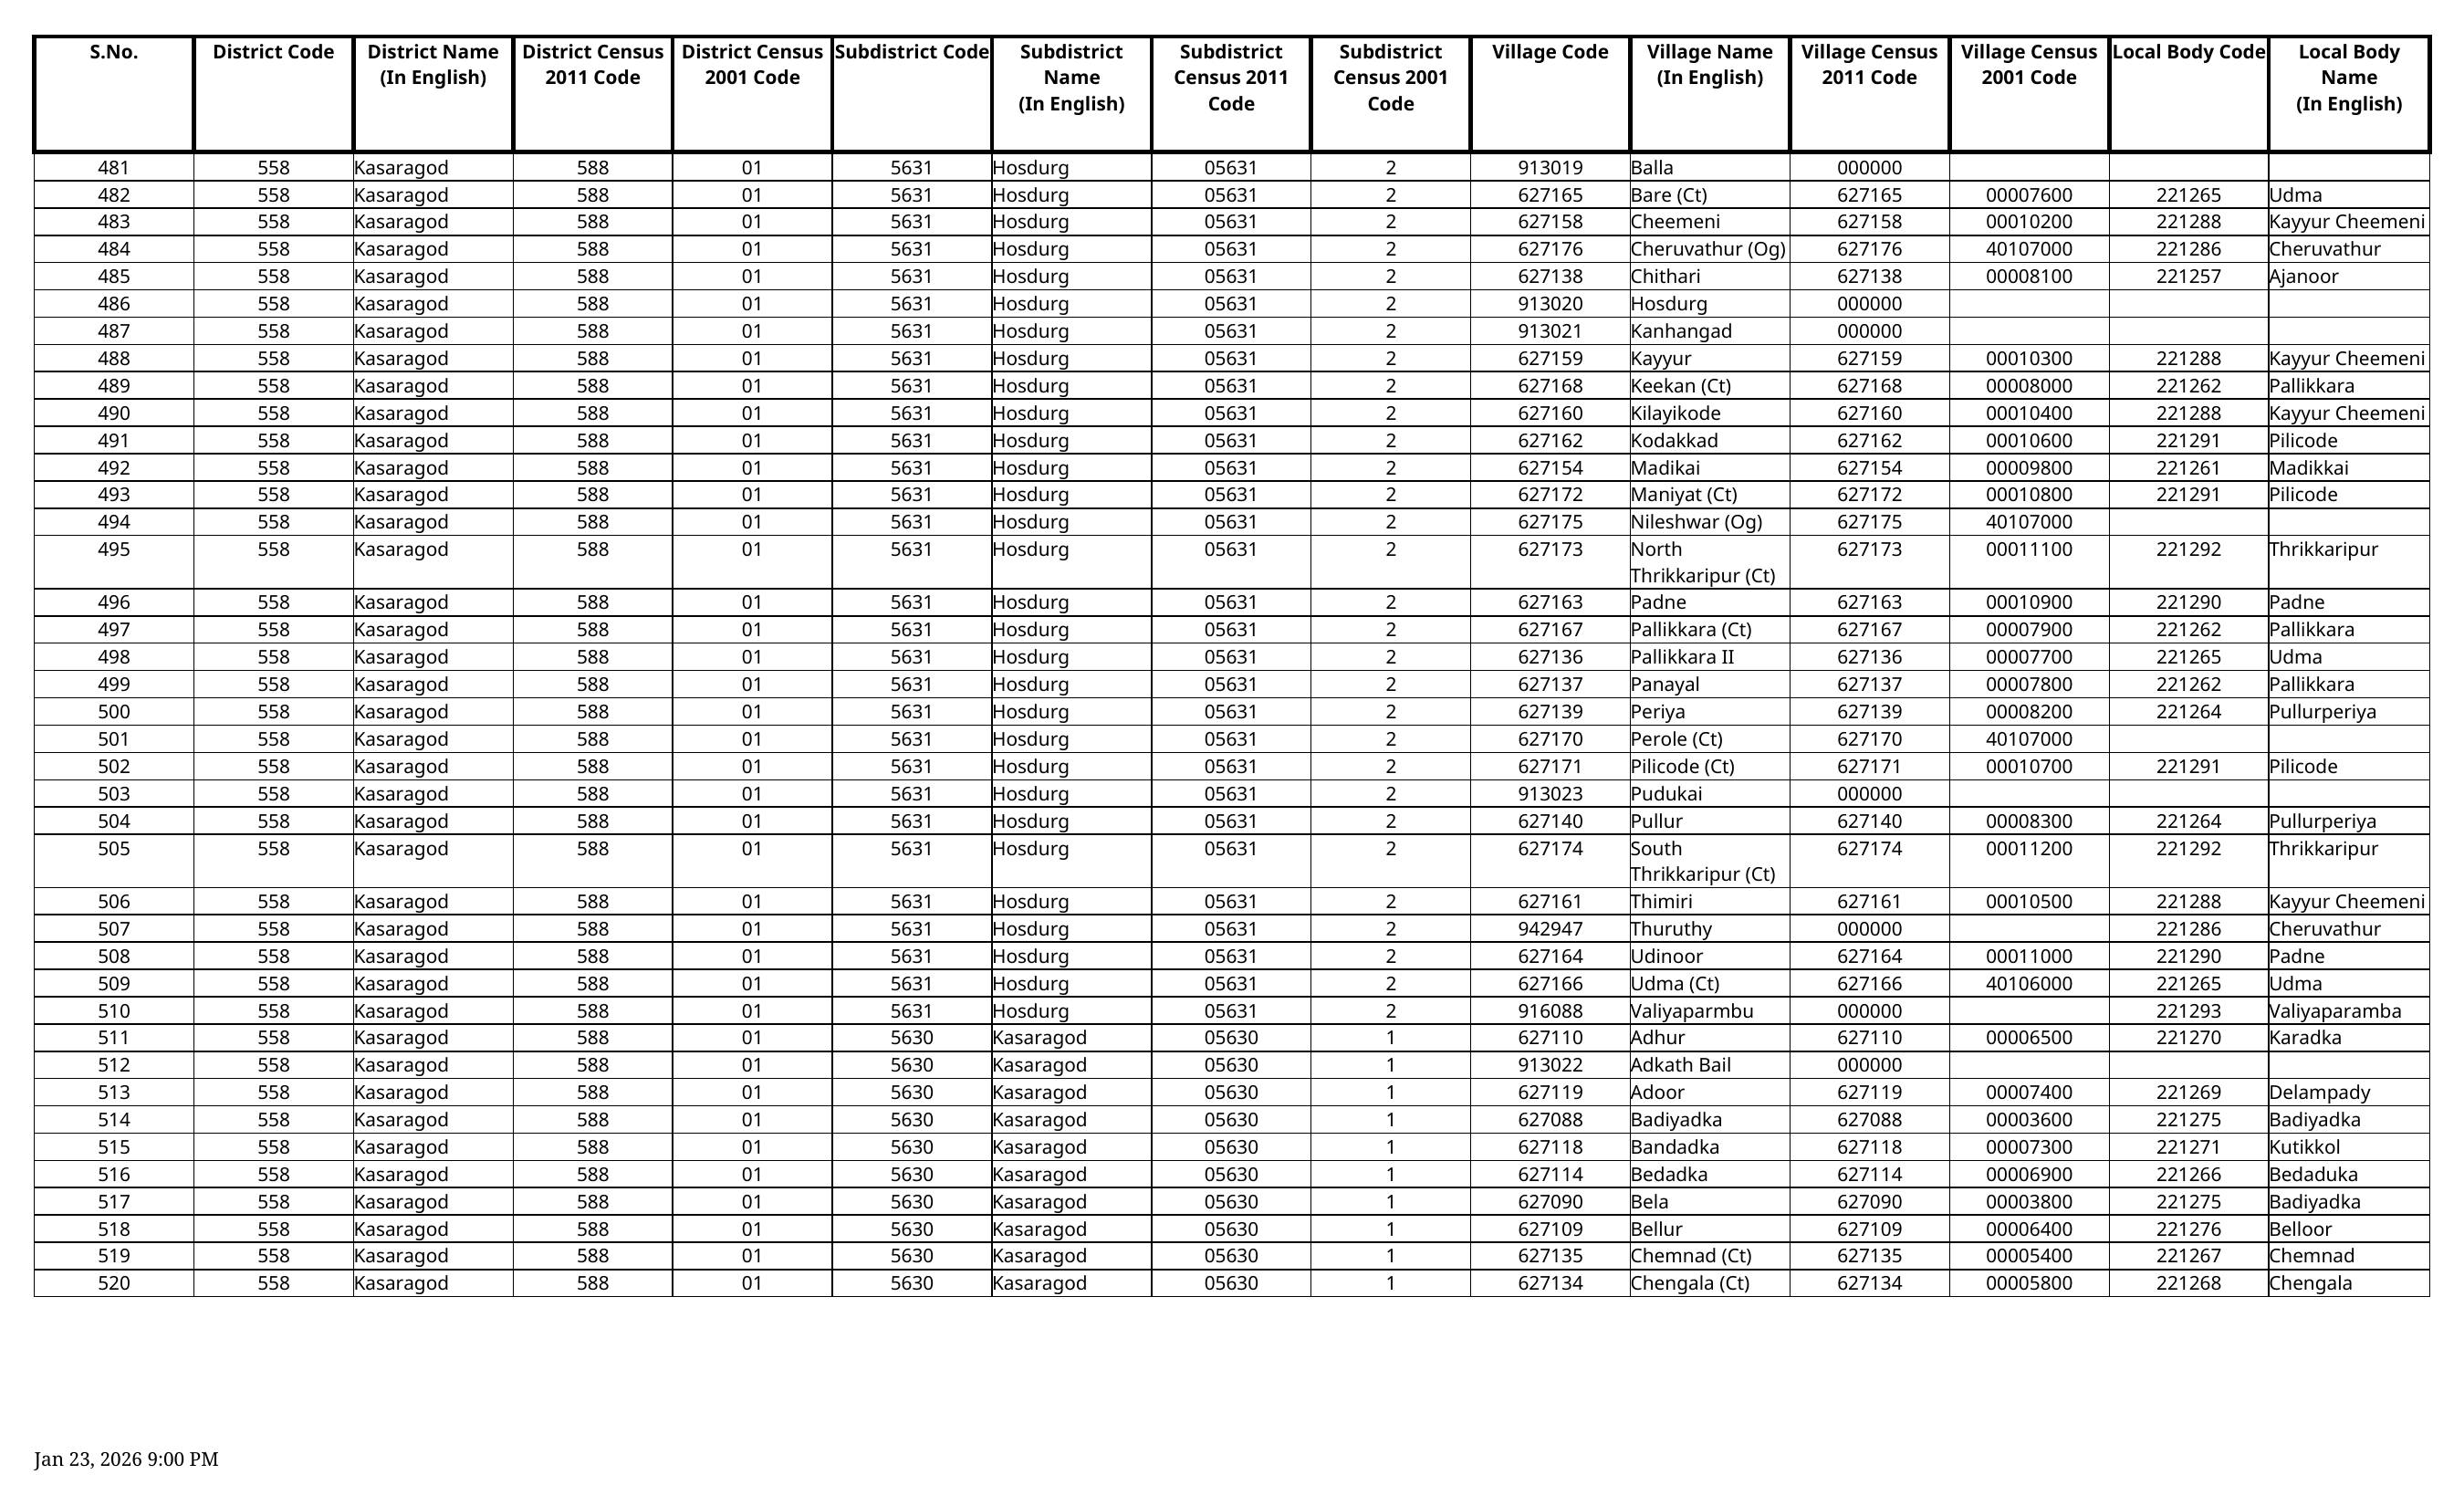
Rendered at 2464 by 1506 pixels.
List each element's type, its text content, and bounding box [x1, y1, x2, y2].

table_cell 627134 [1791, 1271, 1949, 1296]
table_cell Kasaragod [993, 1052, 1151, 1078]
table_cell Hosdurg [993, 509, 1151, 535]
table_cell Kasaragod [354, 1216, 513, 1241]
table_cell Udma [2270, 970, 2429, 996]
table_header 497 [35, 617, 193, 643]
table_cell Chemnad [2270, 1243, 2429, 1269]
table_cell Pilicode [2270, 427, 2429, 453]
table_cell 558 [194, 536, 353, 588]
table_cell 01 [673, 290, 831, 317]
table_cell 00010800 [1950, 482, 2109, 507]
table_cell Hosdurg [993, 808, 1151, 833]
table_cell 627161 [1791, 888, 1949, 914]
table_cell 558 [194, 236, 353, 262]
table_cell 913023 [1471, 780, 1630, 806]
table_cell 00008100 [1950, 263, 2109, 289]
table_cell Hosdurg [993, 998, 1151, 1023]
table_cell 00010300 [1950, 345, 2109, 371]
table_cell 221266 [2110, 1161, 2268, 1187]
table_header 496 [35, 590, 193, 615]
table_cell 5631 [833, 236, 991, 262]
table_cell 01 [673, 671, 831, 697]
table_cell 588 [514, 998, 672, 1023]
table_cell 558 [194, 590, 353, 615]
table_cell 5630 [833, 1271, 991, 1296]
table_cell Cheruvathur [2270, 236, 2429, 262]
table_cell 627167 [1471, 617, 1630, 643]
table_cell Kasaragod [354, 970, 513, 996]
table_cell Hosdurg [993, 290, 1151, 317]
table_cell 221291 [2110, 482, 2268, 507]
table_cell Kayyur Cheemeni [2270, 888, 2429, 914]
table_cell Adoor [1631, 1079, 1790, 1105]
table_cell 05631 [1153, 998, 1310, 1023]
table_cell 05631 [1153, 590, 1310, 615]
table_cell 01 [673, 1079, 831, 1105]
table_header 494 [35, 509, 193, 535]
table_cell [2270, 318, 2429, 344]
table_cell Hosdurg [993, 154, 1151, 180]
table_header 498 [35, 643, 193, 670]
table_cell 01 [673, 455, 831, 480]
table_cell 221262 [2110, 617, 2268, 643]
table_cell 1 [1311, 1052, 1470, 1078]
table_cell 00006400 [1950, 1216, 2109, 1241]
table_cell 01 [673, 345, 831, 371]
table_cell Hosdurg [993, 726, 1151, 751]
table_cell 000000 [1791, 318, 1949, 344]
table_cell [35, 562, 193, 588]
table_cell Kasaragod [354, 372, 513, 398]
table_cell Cheruvathur (Og) [1631, 236, 1790, 262]
table_cell Bellur [1631, 1216, 1790, 1241]
table_cell [2110, 780, 2268, 806]
table_cell 558 [194, 970, 353, 996]
table_cell North Thrikkaripur (Ct) [1631, 536, 1790, 588]
table_cell 221264 [2110, 808, 2268, 833]
table_cell Kasaragod [354, 671, 513, 697]
table_cell 558 [194, 835, 353, 887]
table_cell 2 [1311, 753, 1470, 779]
table_cell 558 [194, 1243, 353, 1269]
table_cell Kanhangad [1631, 318, 1790, 344]
table_cell 221290 [2110, 943, 2268, 968]
table_cell 05631 [1153, 698, 1310, 725]
table_cell 627154 [1471, 455, 1630, 480]
table_cell 2 [1311, 888, 1470, 914]
table_cell 558 [194, 209, 353, 235]
table_header 513 [35, 1079, 193, 1105]
table_header 499 [35, 671, 193, 697]
table_cell Madikkai [2270, 455, 2429, 480]
table_cell 5631 [833, 209, 991, 235]
table_cell 000000 [1791, 290, 1949, 317]
table_cell 627119 [1471, 1079, 1630, 1105]
table_cell 221262 [2110, 671, 2268, 697]
table_cell 221292 [2110, 536, 2268, 588]
table_cell Kasaragod [354, 263, 513, 289]
table_cell Hosdurg [993, 482, 1151, 507]
table_cell 627139 [1471, 698, 1630, 725]
table_cell 627171 [1471, 753, 1630, 779]
table_cell 558 [194, 998, 353, 1023]
table_cell 627140 [1471, 808, 1630, 833]
table_header 512 [35, 1052, 193, 1078]
table_cell Hosdurg [993, 236, 1151, 262]
table_cell 627134 [1471, 1271, 1630, 1296]
table_cell Hosdurg [993, 753, 1151, 779]
table_cell Kasaragod [993, 1243, 1151, 1269]
table_header 484 [35, 236, 193, 262]
table_cell 05630 [1153, 1216, 1310, 1241]
table_cell 01 [673, 808, 831, 833]
table_cell Kasaragod [354, 590, 513, 615]
table_cell 221270 [2110, 1025, 2268, 1051]
table_cell 588 [514, 536, 672, 588]
table_header 493 [35, 482, 193, 507]
table_cell 5630 [833, 1188, 991, 1214]
table_cell Valiyaparmbu [1631, 998, 1790, 1023]
table_cell 00003600 [1950, 1106, 2109, 1133]
table_cell 221269 [2110, 1079, 2268, 1105]
table_cell 588 [514, 1188, 672, 1214]
table_cell 5631 [833, 998, 991, 1023]
table_cell 1 [1311, 1243, 1470, 1269]
table_cell Hosdurg [993, 372, 1151, 398]
table_cell 588 [514, 808, 672, 833]
table_cell 588 [514, 482, 672, 507]
table_cell 01 [673, 698, 831, 725]
table_cell 01 [673, 536, 831, 588]
table_cell Kayyur Cheemeni [2270, 345, 2429, 371]
table_cell 5631 [833, 780, 991, 806]
table_cell 558 [194, 1271, 353, 1296]
table_cell Kasaragod [354, 182, 513, 207]
table_cell 00008200 [1950, 698, 2109, 725]
table_cell 558 [194, 263, 353, 289]
table_cell 588 [514, 1271, 672, 1296]
table_cell Kasaragod [354, 1161, 513, 1187]
table_cell 05631 [1153, 888, 1310, 914]
table_header S.No. [37, 38, 192, 150]
table_cell 627166 [1791, 970, 1949, 996]
table_cell 558 [194, 698, 353, 725]
table_cell 627160 [1471, 400, 1630, 425]
table_cell Bare (Ct) [1631, 182, 1790, 207]
table_cell Hosdurg [1631, 290, 1790, 317]
table_cell 05631 [1153, 372, 1310, 398]
table_cell 05631 [1153, 509, 1310, 535]
table_cell 558 [194, 1025, 353, 1051]
table_cell 588 [514, 1243, 672, 1269]
table_cell 5631 [833, 509, 991, 535]
table_cell 558 [194, 1188, 353, 1214]
table_cell 05631 [1153, 455, 1310, 480]
table_header District Code [196, 38, 351, 150]
table_cell Adhur [1631, 1025, 1790, 1051]
table_cell 627110 [1791, 1025, 1949, 1051]
table_cell 5631 [833, 808, 991, 833]
table_cell Kasaragod [354, 1079, 513, 1105]
table_cell Hosdurg [993, 915, 1151, 941]
table_cell 40106000 [1950, 970, 2109, 996]
table_header 495 [35, 536, 193, 562]
table_cell 913021 [1471, 318, 1630, 344]
table_cell 05631 [1153, 780, 1310, 806]
table_cell Hosdurg [993, 455, 1151, 480]
table_cell 01 [673, 263, 831, 289]
table_cell 1 [1311, 1188, 1470, 1214]
table_cell 558 [194, 753, 353, 779]
table_cell 627174 [1791, 835, 1949, 887]
table_cell Kasaragod [993, 1079, 1151, 1105]
table_cell 627088 [1791, 1106, 1949, 1133]
table_cell 627159 [1791, 345, 1949, 371]
table_cell 588 [514, 318, 672, 344]
table_cell Cheruvathur [2270, 915, 2429, 941]
table_cell 588 [514, 372, 672, 398]
table_header 518 [35, 1216, 193, 1241]
table_cell 5631 [833, 726, 991, 751]
table_cell Kasaragod [354, 888, 513, 914]
table_cell 05631 [1153, 536, 1310, 588]
table_cell 221268 [2110, 1271, 2268, 1296]
table_cell Hosdurg [993, 780, 1151, 806]
table_cell 05631 [1153, 753, 1310, 779]
table_cell 5630 [833, 1134, 991, 1160]
table_cell 558 [194, 1079, 353, 1105]
table_cell Hosdurg [993, 943, 1151, 968]
table_cell 05631 [1153, 643, 1310, 670]
table_cell 627161 [1471, 888, 1630, 914]
table_cell 01 [673, 1052, 831, 1078]
table_cell [1950, 318, 2109, 344]
table_header 516 [35, 1161, 193, 1187]
table_cell 627088 [1471, 1106, 1630, 1133]
table_cell Kasaragod [354, 1134, 513, 1160]
table_header 508 [35, 943, 193, 968]
table_cell 2 [1311, 643, 1470, 670]
table_cell Hosdurg [993, 698, 1151, 725]
table_cell 2 [1311, 590, 1470, 615]
table_cell 00005400 [1950, 1243, 2109, 1269]
table_cell Hosdurg [993, 318, 1151, 344]
table_header 504 [35, 808, 193, 833]
table_header 502 [35, 753, 193, 779]
table_cell Kasaragod [354, 808, 513, 833]
table_cell 01 [673, 726, 831, 751]
table_cell 588 [514, 643, 672, 670]
table_cell 221286 [2110, 915, 2268, 941]
table_cell Kasaragod [354, 1188, 513, 1214]
table_header Subdistrict Code [834, 38, 990, 150]
table_cell Ajanoor [2270, 263, 2429, 289]
table_cell 558 [194, 1052, 353, 1078]
table_header District Census 2001 Code [674, 38, 830, 150]
table_cell Hosdurg [993, 617, 1151, 643]
table_header 481 [35, 154, 193, 180]
table_cell 627173 [1471, 536, 1630, 588]
table_cell Chengala [2270, 1271, 2429, 1296]
table_cell 942947 [1471, 915, 1630, 941]
table_cell 558 [194, 372, 353, 398]
table_cell 5631 [833, 482, 991, 507]
table_cell 00007700 [1950, 643, 2109, 670]
table_cell [2270, 780, 2429, 806]
table_cell 2 [1311, 290, 1470, 317]
table_cell 558 [194, 427, 353, 453]
table_cell 2 [1311, 617, 1470, 643]
table_cell 5631 [833, 970, 991, 996]
table_cell 221271 [2110, 1134, 2268, 1160]
table_cell 627168 [1471, 372, 1630, 398]
table_cell 588 [514, 590, 672, 615]
table_cell 00010900 [1950, 590, 2109, 615]
table_cell Thimiri [1631, 888, 1790, 914]
table_cell 1 [1311, 1079, 1470, 1105]
table_cell 627160 [1791, 400, 1949, 425]
table_header Village Name (In English) [1633, 38, 1788, 150]
table_cell Padne [2270, 590, 2429, 615]
table_cell Bandadka [1631, 1134, 1790, 1160]
table_cell 5631 [833, 345, 991, 371]
table_cell Delampady [2270, 1079, 2429, 1105]
table_cell 627137 [1471, 671, 1630, 697]
table_cell Badiyadka [2270, 1106, 2429, 1133]
table_cell 588 [514, 345, 672, 371]
table_cell 01 [673, 236, 831, 262]
table_cell 221267 [2110, 1243, 2268, 1269]
table_cell 588 [514, 1025, 672, 1051]
table_cell 627158 [1471, 209, 1630, 235]
table_cell 5631 [833, 617, 991, 643]
table_cell Kasaragod [354, 780, 513, 806]
table_cell 627109 [1791, 1216, 1949, 1241]
table_cell Kayyur [1631, 345, 1790, 371]
table_cell 221264 [2110, 698, 2268, 725]
table_cell Kayyur Cheemeni [2270, 400, 2429, 425]
table_cell 588 [514, 780, 672, 806]
table_cell 588 [514, 236, 672, 262]
table_cell 2 [1311, 698, 1470, 725]
table_cell 5631 [833, 182, 991, 207]
table_cell 01 [673, 400, 831, 425]
table_cell Kasaragod [354, 427, 513, 453]
table_cell 627165 [1471, 182, 1630, 207]
table_cell 558 [194, 643, 353, 670]
table_cell Udinoor [1631, 943, 1790, 968]
table_cell 558 [194, 154, 353, 180]
table_cell 2 [1311, 780, 1470, 806]
table_cell 627165 [1791, 182, 1949, 207]
table_cell 588 [514, 943, 672, 968]
table_cell Adkath Bail [1631, 1052, 1790, 1078]
table_cell 00011100 [1950, 536, 2109, 588]
table_cell Cheemeni [1631, 209, 1790, 235]
table_cell South Thrikkaripur (Ct) [1631, 835, 1790, 887]
table_cell 558 [194, 455, 353, 480]
table_cell 627154 [1791, 455, 1949, 480]
table_cell 2 [1311, 536, 1470, 588]
table_cell 627135 [1471, 1243, 1630, 1269]
table_cell 627174 [1471, 835, 1630, 887]
table_cell 558 [194, 509, 353, 535]
table_cell Badiyadka [1631, 1106, 1790, 1133]
table_header District Census 2011 Code [516, 38, 671, 150]
table_cell 05631 [1153, 236, 1310, 262]
table_cell 5631 [833, 427, 991, 453]
table_cell [1950, 1052, 2109, 1078]
table_cell 221291 [2110, 753, 2268, 779]
table_cell 01 [673, 1161, 831, 1187]
table_cell 5630 [833, 1052, 991, 1078]
table_cell Padne [1631, 590, 1790, 615]
table_cell 588 [514, 1161, 672, 1187]
table_cell 01 [673, 182, 831, 207]
table_cell Hosdurg [993, 590, 1151, 615]
table_cell Karadka [2270, 1025, 2429, 1051]
table_cell Pallikkara [2270, 671, 2429, 697]
table_cell 558 [194, 1216, 353, 1241]
table_cell 00010200 [1950, 209, 2109, 235]
table_cell 05631 [1153, 671, 1310, 697]
table_cell 627136 [1791, 643, 1949, 670]
table_header 505 [35, 835, 193, 861]
table_cell 01 [673, 1243, 831, 1269]
table_cell 2 [1311, 455, 1470, 480]
table_cell 2 [1311, 726, 1470, 751]
table_cell 01 [673, 617, 831, 643]
table_cell Belloor [2270, 1216, 2429, 1241]
table_cell 01 [673, 427, 831, 453]
table_header 482 [35, 182, 193, 207]
table_cell 00003800 [1950, 1188, 2109, 1214]
table_cell Kasaragod [354, 643, 513, 670]
table_cell 627118 [1791, 1134, 1949, 1160]
table_header 489 [35, 372, 193, 398]
table_header Subdistrict Census 2001 Code [1313, 38, 1468, 150]
table_cell 627137 [1791, 671, 1949, 697]
table_cell 588 [514, 182, 672, 207]
table_cell 627109 [1471, 1216, 1630, 1241]
table_header 486 [35, 290, 193, 317]
table_cell 627090 [1791, 1188, 1949, 1214]
table_cell 40107000 [1950, 509, 2109, 535]
table_cell 627176 [1791, 236, 1949, 262]
table_cell 627090 [1471, 1188, 1630, 1214]
table_cell 627138 [1471, 263, 1630, 289]
table_cell 627164 [1471, 943, 1630, 968]
table_header Village Census 2011 Code [1792, 38, 1947, 150]
table_cell 5630 [833, 1216, 991, 1241]
table_cell 558 [194, 1106, 353, 1133]
table_cell 588 [514, 915, 672, 941]
table_cell 01 [673, 209, 831, 235]
table_cell Pilicode (Ct) [1631, 753, 1790, 779]
table_cell 558 [194, 290, 353, 317]
table_cell Hosdurg [993, 209, 1151, 235]
table_cell Maniyat (Ct) [1631, 482, 1790, 507]
table_cell Chengala (Ct) [1631, 1271, 1790, 1296]
table_cell 221261 [2110, 455, 2268, 480]
table_cell Pudukai [1631, 780, 1790, 806]
table_cell Periya [1631, 698, 1790, 725]
table_cell 05631 [1153, 154, 1310, 180]
table_cell 01 [673, 998, 831, 1023]
table_cell 00010600 [1950, 427, 2109, 453]
table_cell 558 [194, 482, 353, 507]
table_cell 05631 [1153, 400, 1310, 425]
table_cell 01 [673, 1025, 831, 1051]
table_cell 01 [673, 643, 831, 670]
table_cell [2270, 1052, 2429, 1078]
table_cell 1 [1311, 1271, 1470, 1296]
table_cell Hosdurg [993, 888, 1151, 914]
table_cell [2270, 726, 2429, 751]
table_cell 00008300 [1950, 808, 2109, 833]
table_cell 588 [514, 753, 672, 779]
table_header 520 [35, 1271, 193, 1296]
table_cell 2 [1311, 236, 1470, 262]
table_cell Kasaragod [354, 835, 513, 887]
table_cell Kasaragod [993, 1188, 1151, 1214]
table_header Local Body Name (In English) [2271, 38, 2427, 150]
table_cell 05630 [1153, 1161, 1310, 1187]
table_cell [35, 861, 193, 887]
table_cell 588 [514, 427, 672, 453]
table_cell 5630 [833, 1079, 991, 1105]
table_cell 913019 [1471, 154, 1630, 180]
table_cell 588 [514, 290, 672, 317]
table_cell Udma [2270, 182, 2429, 207]
table_cell [1950, 998, 2109, 1023]
table_cell 05631 [1153, 318, 1310, 344]
table_cell 588 [514, 970, 672, 996]
table_cell [2270, 290, 2429, 317]
table_cell 00007900 [1950, 617, 2109, 643]
table_header 492 [35, 455, 193, 480]
table_cell 588 [514, 698, 672, 725]
table_cell 627163 [1471, 590, 1630, 615]
table_header 490 [35, 400, 193, 425]
table_cell 01 [673, 372, 831, 398]
table_cell Udma [2270, 643, 2429, 670]
table_cell 627172 [1791, 482, 1949, 507]
table_cell 05630 [1153, 1025, 1310, 1051]
table_cell Hosdurg [993, 263, 1151, 289]
table_cell 627170 [1471, 726, 1630, 751]
table_cell [1950, 290, 2109, 317]
table_cell 588 [514, 888, 672, 914]
table_cell Kayyur Cheemeni [2270, 209, 2429, 235]
table_cell Udma (Ct) [1631, 970, 1790, 996]
table_cell Kasaragod [993, 1161, 1151, 1187]
table_cell Hosdurg [993, 970, 1151, 996]
table_header 483 [35, 209, 193, 235]
table_cell Pallikkara [2270, 372, 2429, 398]
table_cell Kutikkol [2270, 1134, 2429, 1160]
table_cell 221288 [2110, 209, 2268, 235]
table_cell Chemnad (Ct) [1631, 1243, 1790, 1269]
table_cell [2270, 154, 2429, 180]
table_cell Hosdurg [993, 400, 1151, 425]
table_cell 01 [673, 318, 831, 344]
table_cell 5631 [833, 318, 991, 344]
table_cell 05631 [1153, 263, 1310, 289]
table_cell 5631 [833, 400, 991, 425]
table_cell 221291 [2110, 427, 2268, 453]
table_cell Bedaduka [2270, 1161, 2429, 1187]
table_cell 01 [673, 915, 831, 941]
table_cell 2 [1311, 345, 1470, 371]
table_header 487 [35, 318, 193, 344]
table_cell Hosdurg [993, 671, 1151, 697]
table_cell 1 [1311, 1216, 1470, 1241]
table_cell Thrikkaripur [2270, 835, 2429, 887]
table_cell Kasaragod [354, 1243, 513, 1269]
table_cell 5630 [833, 1106, 991, 1133]
table_cell Valiyaparamba [2270, 998, 2429, 1023]
table_cell [1950, 915, 2109, 941]
table_cell 5631 [833, 888, 991, 914]
table_cell 000000 [1791, 915, 1949, 941]
table_cell 2 [1311, 808, 1470, 833]
table_cell 588 [514, 835, 672, 887]
table_cell 05630 [1153, 1079, 1310, 1105]
table_cell 00006900 [1950, 1161, 2109, 1187]
table_cell 558 [194, 888, 353, 914]
table_cell Kasaragod [354, 617, 513, 643]
table_cell 221262 [2110, 372, 2268, 398]
table_cell 5631 [833, 698, 991, 725]
table_cell 221288 [2110, 400, 2268, 425]
table_header 517 [35, 1188, 193, 1214]
table_cell Kilayikode [1631, 400, 1790, 425]
table_cell 221275 [2110, 1106, 2268, 1133]
table_cell 5631 [833, 290, 991, 317]
table_cell 221265 [2110, 970, 2268, 996]
table_cell 558 [194, 400, 353, 425]
table_cell 627173 [1791, 536, 1949, 588]
table_cell 2 [1311, 509, 1470, 535]
table_header 510 [35, 998, 193, 1023]
table_cell 916088 [1471, 998, 1630, 1023]
table_cell 01 [673, 835, 831, 887]
table_cell 000000 [1791, 780, 1949, 806]
table_cell 05631 [1153, 943, 1310, 968]
table_cell 000000 [1791, 1052, 1949, 1078]
table_cell 588 [514, 455, 672, 480]
table_cell 558 [194, 915, 353, 941]
table_cell 588 [514, 1106, 672, 1133]
table_cell 1 [1311, 1025, 1470, 1051]
table_cell [2110, 509, 2268, 535]
table_cell 221265 [2110, 643, 2268, 670]
table_cell 05631 [1153, 482, 1310, 507]
table_cell [2110, 1052, 2268, 1078]
table_cell 5631 [833, 455, 991, 480]
table_cell [1950, 154, 2109, 180]
table_cell 00005800 [1950, 1271, 2109, 1296]
table_cell Kasaragod [354, 455, 513, 480]
table_cell 40107000 [1950, 236, 2109, 262]
table_cell 627162 [1471, 427, 1630, 453]
table_cell 01 [673, 888, 831, 914]
table_cell Kasaragod [354, 998, 513, 1023]
table_cell 221290 [2110, 590, 2268, 615]
table_cell 627135 [1791, 1243, 1949, 1269]
table_cell Kasaragod [354, 482, 513, 507]
table_cell 00010500 [1950, 888, 2109, 914]
table_header 501 [35, 726, 193, 751]
table_header Subdistrict Name (In English) [994, 38, 1150, 150]
table_cell Kasaragod [354, 509, 513, 535]
table_cell 1 [1311, 1134, 1470, 1160]
table_cell 05630 [1153, 1134, 1310, 1160]
table_cell 01 [673, 154, 831, 180]
table_cell Kasaragod [354, 290, 513, 317]
table_cell 627114 [1471, 1161, 1630, 1187]
table_cell 627175 [1791, 509, 1949, 535]
table_cell [2270, 509, 2429, 535]
table_cell Kasaragod [354, 726, 513, 751]
table_cell Pullur [1631, 808, 1790, 833]
table_cell Kasaragod [993, 1271, 1151, 1296]
table_cell 588 [514, 154, 672, 180]
table_cell 221265 [2110, 182, 2268, 207]
table_cell 627114 [1791, 1161, 1949, 1187]
table_cell 627136 [1471, 643, 1630, 670]
table_cell Hosdurg [993, 427, 1151, 453]
table_cell 588 [514, 1052, 672, 1078]
table_header 514 [35, 1106, 193, 1133]
table_cell Kasaragod [354, 698, 513, 725]
table_header 519 [35, 1243, 193, 1269]
table_cell Balla [1631, 154, 1790, 180]
table_cell 05631 [1153, 617, 1310, 643]
table_cell 627159 [1471, 345, 1630, 371]
table_cell Pallikkara (Ct) [1631, 617, 1790, 643]
table_header 491 [35, 427, 193, 453]
table_header Subdistrict Census 2011 Code [1154, 38, 1309, 150]
table_cell 627140 [1791, 808, 1949, 833]
table_cell 2 [1311, 263, 1470, 289]
table_cell 558 [194, 345, 353, 371]
table_header 511 [35, 1025, 193, 1051]
table_cell 2 [1311, 318, 1470, 344]
table_header 500 [35, 698, 193, 725]
table_cell 2 [1311, 970, 1470, 996]
table_cell 2 [1311, 671, 1470, 697]
table_cell Pullurperiya [2270, 698, 2429, 725]
table_cell Kasaragod [354, 1106, 513, 1133]
table_cell 627176 [1471, 236, 1630, 262]
table_cell Kasaragod [354, 536, 513, 588]
table_cell Chithari [1631, 263, 1790, 289]
table_cell 00011200 [1950, 835, 2109, 887]
table_cell 627170 [1791, 726, 1949, 751]
table_cell 05631 [1153, 835, 1310, 887]
table_cell Thuruthy [1631, 915, 1790, 941]
table_cell 627118 [1471, 1134, 1630, 1160]
table_cell 1 [1311, 1106, 1470, 1133]
table_cell 913020 [1471, 290, 1630, 317]
table_cell 588 [514, 209, 672, 235]
table_cell 00006500 [1950, 1025, 2109, 1051]
table_cell 588 [514, 617, 672, 643]
table_cell 01 [673, 1188, 831, 1214]
table_cell 05630 [1153, 1052, 1310, 1078]
table_header 485 [35, 263, 193, 289]
table_header 503 [35, 780, 193, 806]
table_cell Madikai [1631, 455, 1790, 480]
table_cell 05631 [1153, 427, 1310, 453]
table_header 507 [35, 915, 193, 941]
table_cell Kodakkad [1631, 427, 1790, 453]
table_cell 627175 [1471, 509, 1630, 535]
table_cell 5631 [833, 536, 991, 588]
table_header 515 [35, 1134, 193, 1160]
table_cell Panayal [1631, 671, 1790, 697]
table_cell Kasaragod [354, 1052, 513, 1078]
table_cell 2 [1311, 209, 1470, 235]
table_cell 558 [194, 943, 353, 968]
table_cell 5631 [833, 590, 991, 615]
table_cell 01 [673, 1106, 831, 1133]
table_cell Kasaragod [993, 1025, 1151, 1051]
table_cell 2 [1311, 998, 1470, 1023]
table_cell 627119 [1791, 1079, 1949, 1105]
table_cell Hosdurg [993, 182, 1151, 207]
table_cell 5630 [833, 1161, 991, 1187]
table_header Village Census 2001 Code [1952, 38, 2107, 150]
table_cell 221288 [2110, 345, 2268, 371]
table_cell Hosdurg [993, 643, 1151, 670]
table_cell 627167 [1791, 617, 1949, 643]
table_cell Kasaragod [354, 1271, 513, 1296]
table_cell 2 [1311, 400, 1470, 425]
table_cell 5631 [833, 154, 991, 180]
table_cell 05631 [1153, 808, 1310, 833]
table_cell 558 [194, 808, 353, 833]
table_cell 5631 [833, 915, 991, 941]
table_cell 2 [1311, 835, 1470, 887]
table_cell 221293 [2110, 998, 2268, 1023]
table_cell 05630 [1153, 1243, 1310, 1269]
table_cell 000000 [1791, 998, 1949, 1023]
table_header Village Code [1473, 38, 1628, 150]
table_cell 01 [673, 482, 831, 507]
table_cell 05631 [1153, 345, 1310, 371]
table_cell 627171 [1791, 753, 1949, 779]
table_cell Badiyadka [2270, 1188, 2429, 1214]
table_cell 2 [1311, 372, 1470, 398]
table_cell 913022 [1471, 1052, 1630, 1078]
table_cell Kasaragod [354, 400, 513, 425]
table_cell Hosdurg [993, 536, 1151, 588]
table_cell 1 [1311, 1161, 1470, 1187]
table_cell 558 [194, 617, 353, 643]
table_cell 01 [673, 509, 831, 535]
table_cell 627166 [1471, 970, 1630, 996]
table_cell 2 [1311, 427, 1470, 453]
table_cell 627163 [1791, 590, 1949, 615]
table_cell 00007800 [1950, 671, 2109, 697]
table_cell Pilicode [2270, 482, 2429, 507]
table_cell 558 [194, 318, 353, 344]
table_cell 2 [1311, 482, 1470, 507]
table_cell 05631 [1153, 182, 1310, 207]
table_cell 5631 [833, 753, 991, 779]
table_cell 01 [673, 1216, 831, 1241]
table_header 488 [35, 345, 193, 371]
table_cell 558 [194, 182, 353, 207]
table_cell 00011000 [1950, 943, 2109, 968]
table_cell [2110, 726, 2268, 751]
table_cell 000000 [1791, 154, 1949, 180]
table_cell 627138 [1791, 263, 1949, 289]
table_cell 558 [194, 671, 353, 697]
table_cell 05631 [1153, 209, 1310, 235]
table_cell 221288 [2110, 888, 2268, 914]
table_cell 5631 [833, 835, 991, 887]
table_cell Hosdurg [993, 345, 1151, 371]
table_cell Kasaragod [354, 1025, 513, 1051]
table_cell 01 [673, 780, 831, 806]
table_cell 5631 [833, 943, 991, 968]
table_cell Pallikkara II [1631, 643, 1790, 670]
table_cell Pilicode [2270, 753, 2429, 779]
table_cell Padne [2270, 943, 2429, 968]
table_cell 00010700 [1950, 753, 2109, 779]
table_cell 588 [514, 1079, 672, 1105]
table_cell 00007400 [1950, 1079, 2109, 1105]
table_cell 05630 [1153, 1106, 1310, 1133]
table_cell 588 [514, 1216, 672, 1241]
table_cell 558 [194, 780, 353, 806]
table_cell 00010400 [1950, 400, 2109, 425]
table_cell 01 [673, 590, 831, 615]
table_cell 2 [1311, 154, 1470, 180]
table_cell Nileshwar (Og) [1631, 509, 1790, 535]
table_cell 5631 [833, 643, 991, 670]
table_cell 588 [514, 726, 672, 751]
table_cell 221276 [2110, 1216, 2268, 1241]
table_header 509 [35, 970, 193, 996]
table_cell 2 [1311, 915, 1470, 941]
table_header 506 [35, 888, 193, 914]
table_cell 5630 [833, 1243, 991, 1269]
table_cell Kasaragod [354, 943, 513, 968]
table_cell 558 [194, 1134, 353, 1160]
table_cell 5631 [833, 263, 991, 289]
table_cell 40107000 [1950, 726, 2109, 751]
table_cell 00007600 [1950, 182, 2109, 207]
table_cell Kasaragod [354, 318, 513, 344]
table_cell 627172 [1471, 482, 1630, 507]
table_cell 05631 [1153, 970, 1310, 996]
table_cell 558 [194, 726, 353, 751]
table_cell 5631 [833, 372, 991, 398]
table_cell Kasaragod [354, 209, 513, 235]
table_cell 221286 [2110, 236, 2268, 262]
table_cell 588 [514, 1134, 672, 1160]
table_cell Perole (Ct) [1631, 726, 1790, 751]
table_cell Kasaragod [354, 154, 513, 180]
table_cell [2110, 154, 2268, 180]
table_cell Kasaragod [354, 915, 513, 941]
table_cell 588 [514, 263, 672, 289]
table_cell 5630 [833, 1025, 991, 1051]
table_cell Keekan (Ct) [1631, 372, 1790, 398]
table_cell 5631 [833, 671, 991, 697]
table_cell 588 [514, 671, 672, 697]
table_cell [2110, 290, 2268, 317]
table_cell 01 [673, 753, 831, 779]
table_cell [1950, 780, 2109, 806]
table_cell 05630 [1153, 1271, 1310, 1296]
table_cell Kasaragod [993, 1134, 1151, 1160]
table_cell 00008000 [1950, 372, 2109, 398]
table_cell 627110 [1471, 1025, 1630, 1051]
table_cell 221275 [2110, 1188, 2268, 1214]
table_cell 627168 [1791, 372, 1949, 398]
table_cell 05631 [1153, 290, 1310, 317]
table_cell 2 [1311, 943, 1470, 968]
table_cell Bela [1631, 1188, 1790, 1214]
table_cell Hosdurg [993, 835, 1151, 887]
table_cell Kasaragod [993, 1106, 1151, 1133]
table_cell 221292 [2110, 835, 2268, 887]
table_cell 01 [673, 1134, 831, 1160]
table_cell 05631 [1153, 726, 1310, 751]
table_cell 627162 [1791, 427, 1949, 453]
table_cell 05630 [1153, 1188, 1310, 1214]
table_cell 627139 [1791, 698, 1949, 725]
table_cell Kasaragod [354, 345, 513, 371]
table_cell Pallikkara [2270, 617, 2429, 643]
table_cell Thrikkaripur [2270, 536, 2429, 588]
table_cell 221257 [2110, 263, 2268, 289]
table_cell 05631 [1153, 915, 1310, 941]
table_cell Pullurperiya [2270, 808, 2429, 833]
table_cell 588 [514, 509, 672, 535]
table_cell 627158 [1791, 209, 1949, 235]
table_cell Kasaragod [993, 1216, 1151, 1241]
table_cell 01 [673, 1271, 831, 1296]
table_cell Kasaragod [354, 753, 513, 779]
table_cell 627164 [1791, 943, 1949, 968]
table_cell 00009800 [1950, 455, 2109, 480]
table_cell 588 [514, 400, 672, 425]
table_header District Name (In English) [356, 38, 511, 150]
table_cell 558 [194, 1161, 353, 1187]
table_cell 2 [1311, 182, 1470, 207]
table_cell 01 [673, 970, 831, 996]
table_cell Bedadka [1631, 1161, 1790, 1187]
table_cell Kasaragod [354, 236, 513, 262]
table_cell 00007300 [1950, 1134, 2109, 1160]
table_cell [2110, 318, 2268, 344]
table_cell 01 [673, 943, 831, 968]
table_header Local Body Code [2112, 38, 2267, 150]
